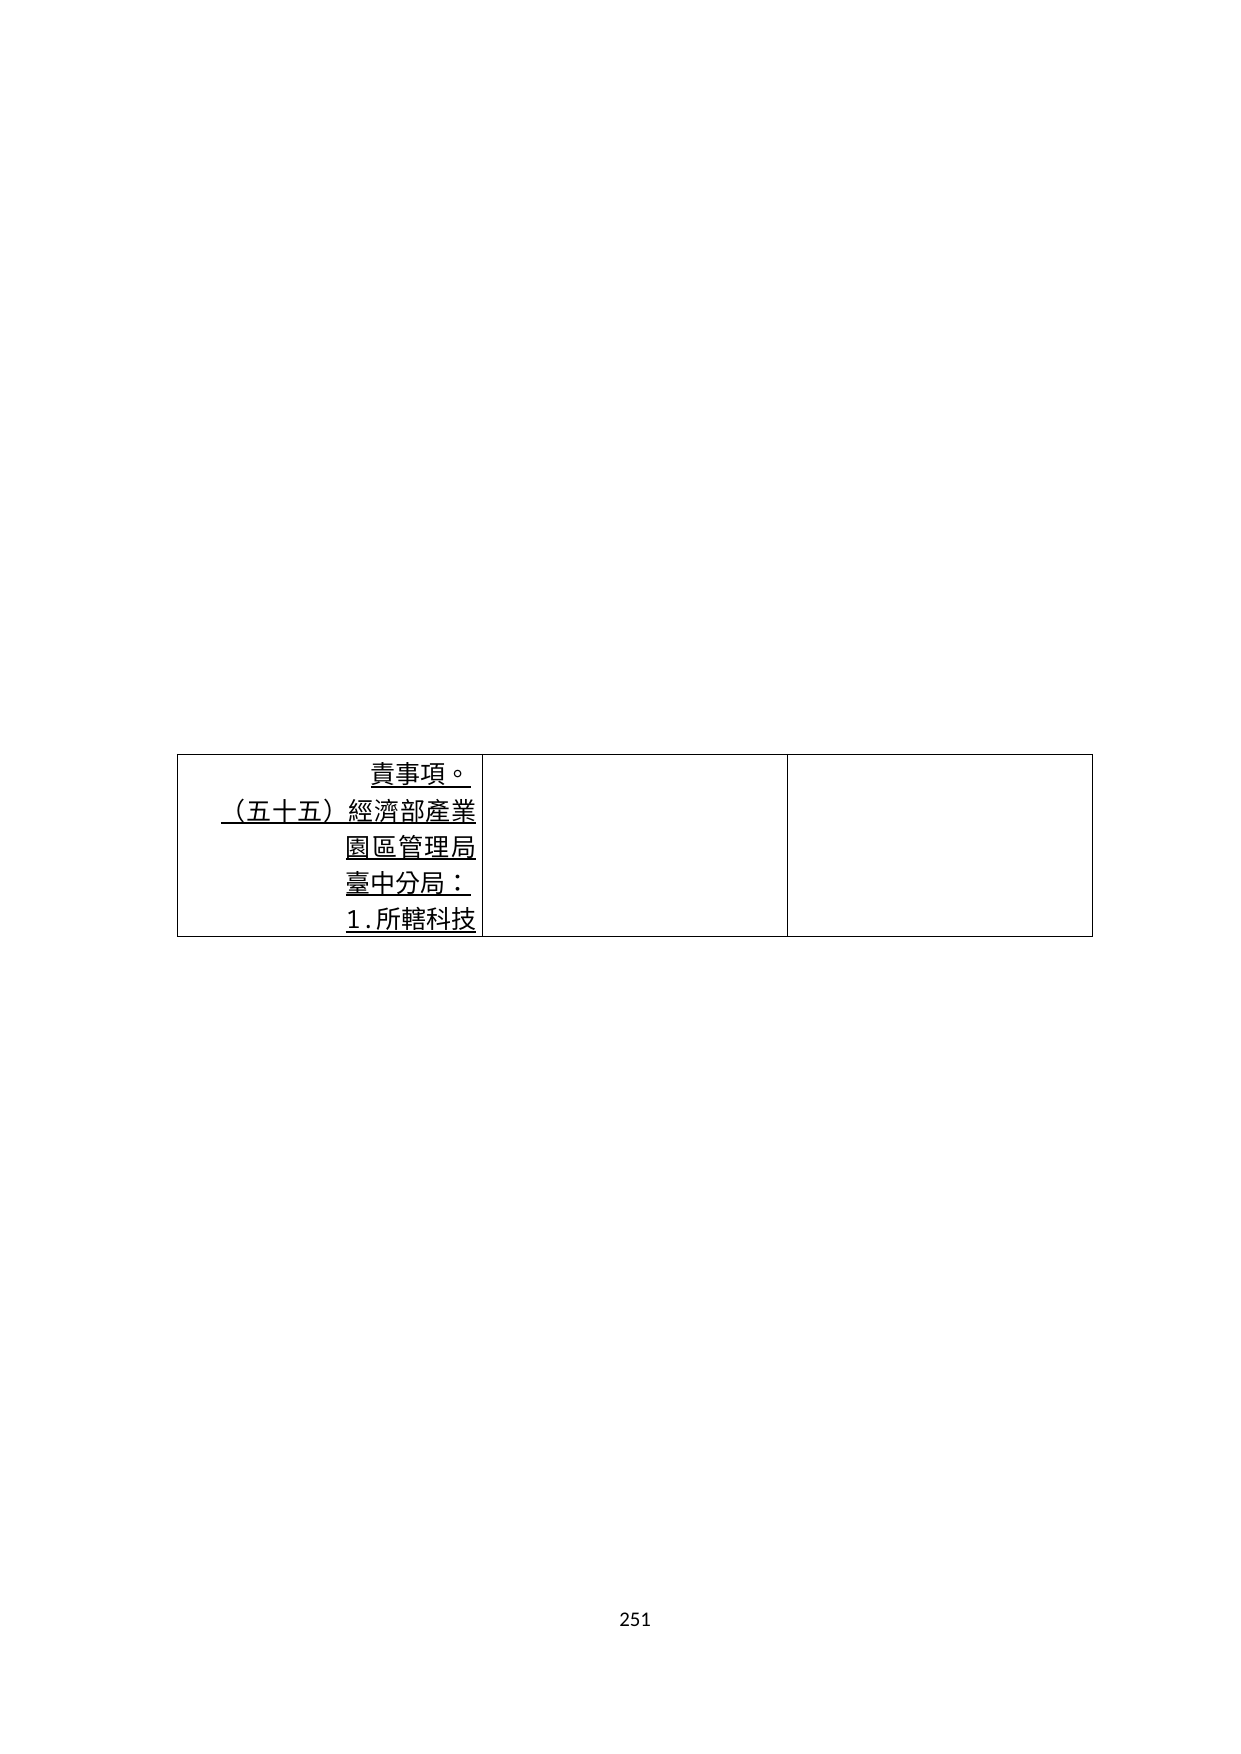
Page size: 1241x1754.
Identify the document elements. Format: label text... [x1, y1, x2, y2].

table_cell 責事項。 （五十五）經濟部產業園區管理局臺中分局： 1.所轄科技 [178, 755, 482, 936]
table_cell [788, 755, 1092, 936]
